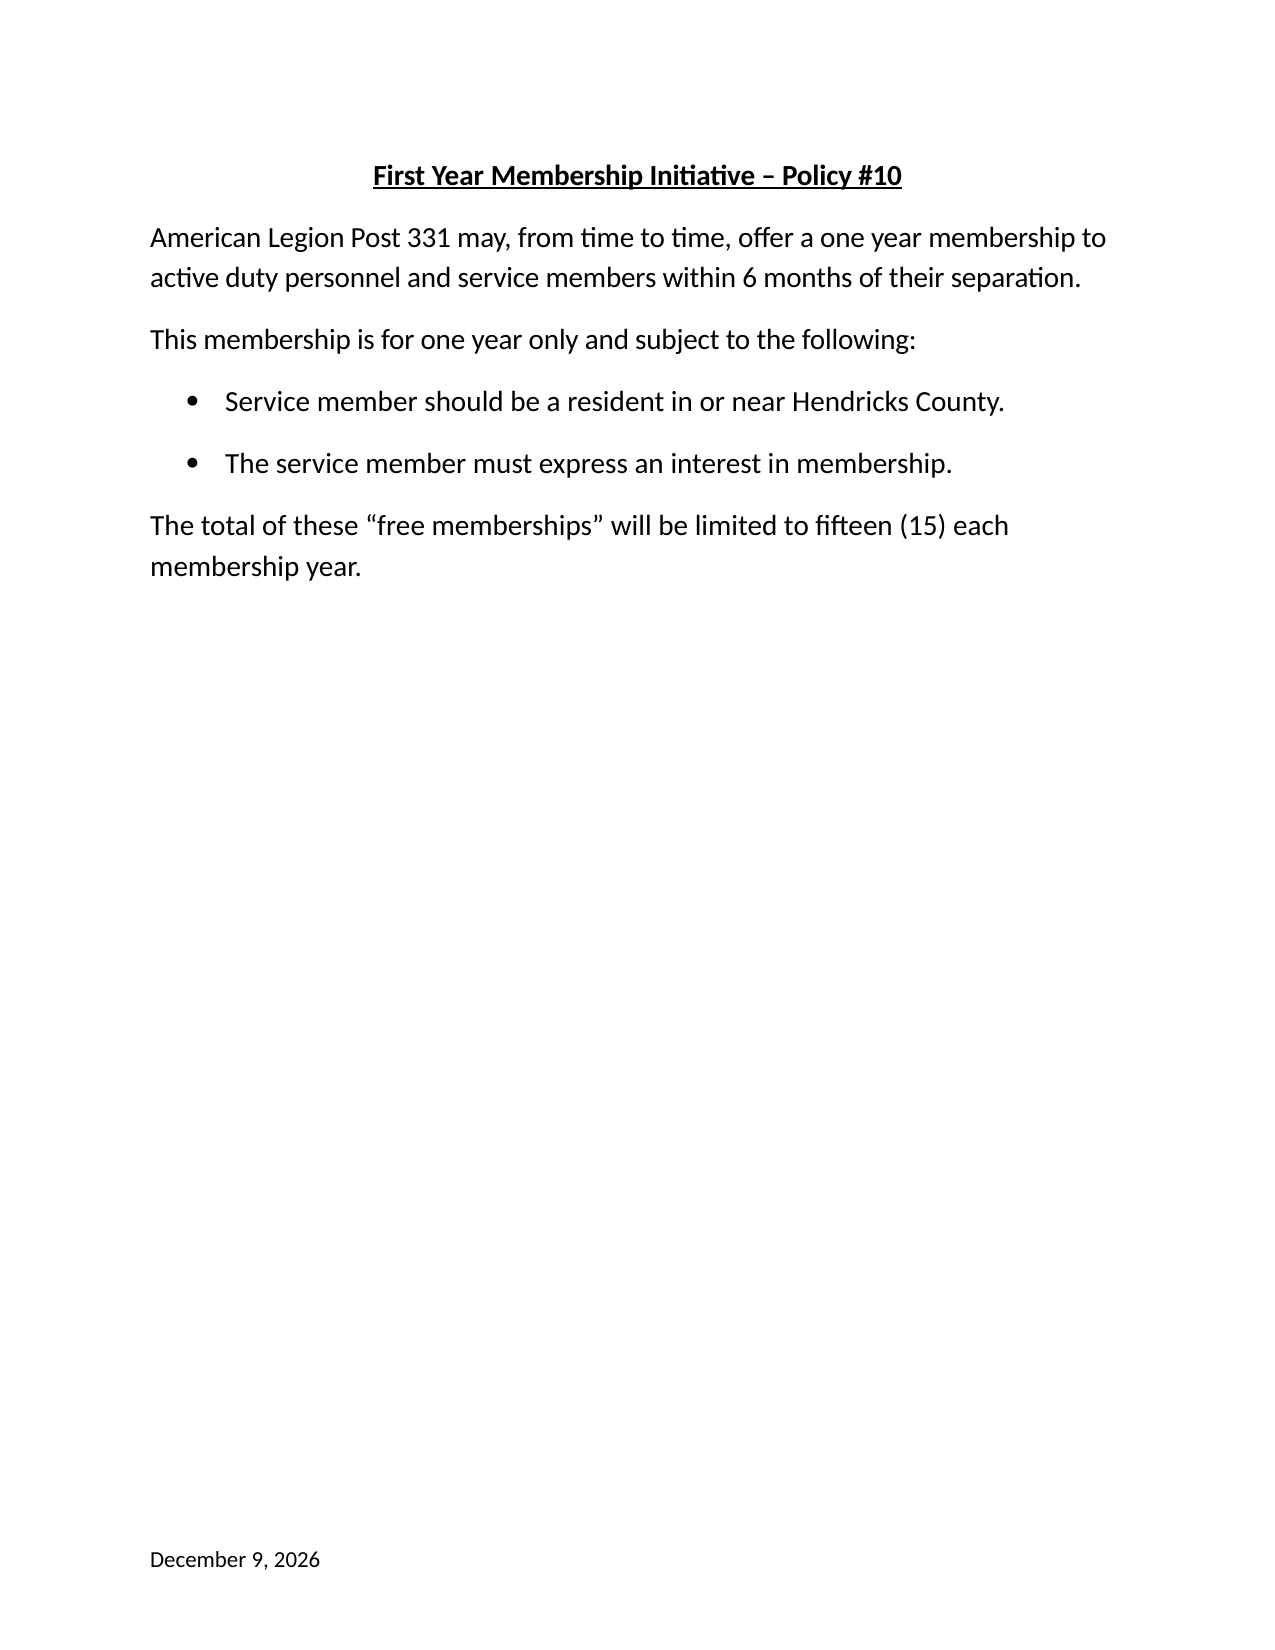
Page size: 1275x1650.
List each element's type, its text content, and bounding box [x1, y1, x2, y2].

text This membership is for one year only and subject to the following: [150, 321, 1125, 357]
text First Year Membership Initiative – Policy #10 [150, 157, 1125, 192]
list The service member must express an interest in membership. [187, 445, 1125, 481]
list Service member should be a resident in or near Hendricks County. [187, 383, 1125, 419]
text American Legion Post 331 may, from time to time, offer a one year membership to active duty personnel and service members within 6 months of their separation. [150, 219, 1125, 295]
text The total of these “free memberships” will be limited to fifteen (15) each membership year. [150, 507, 1125, 583]
